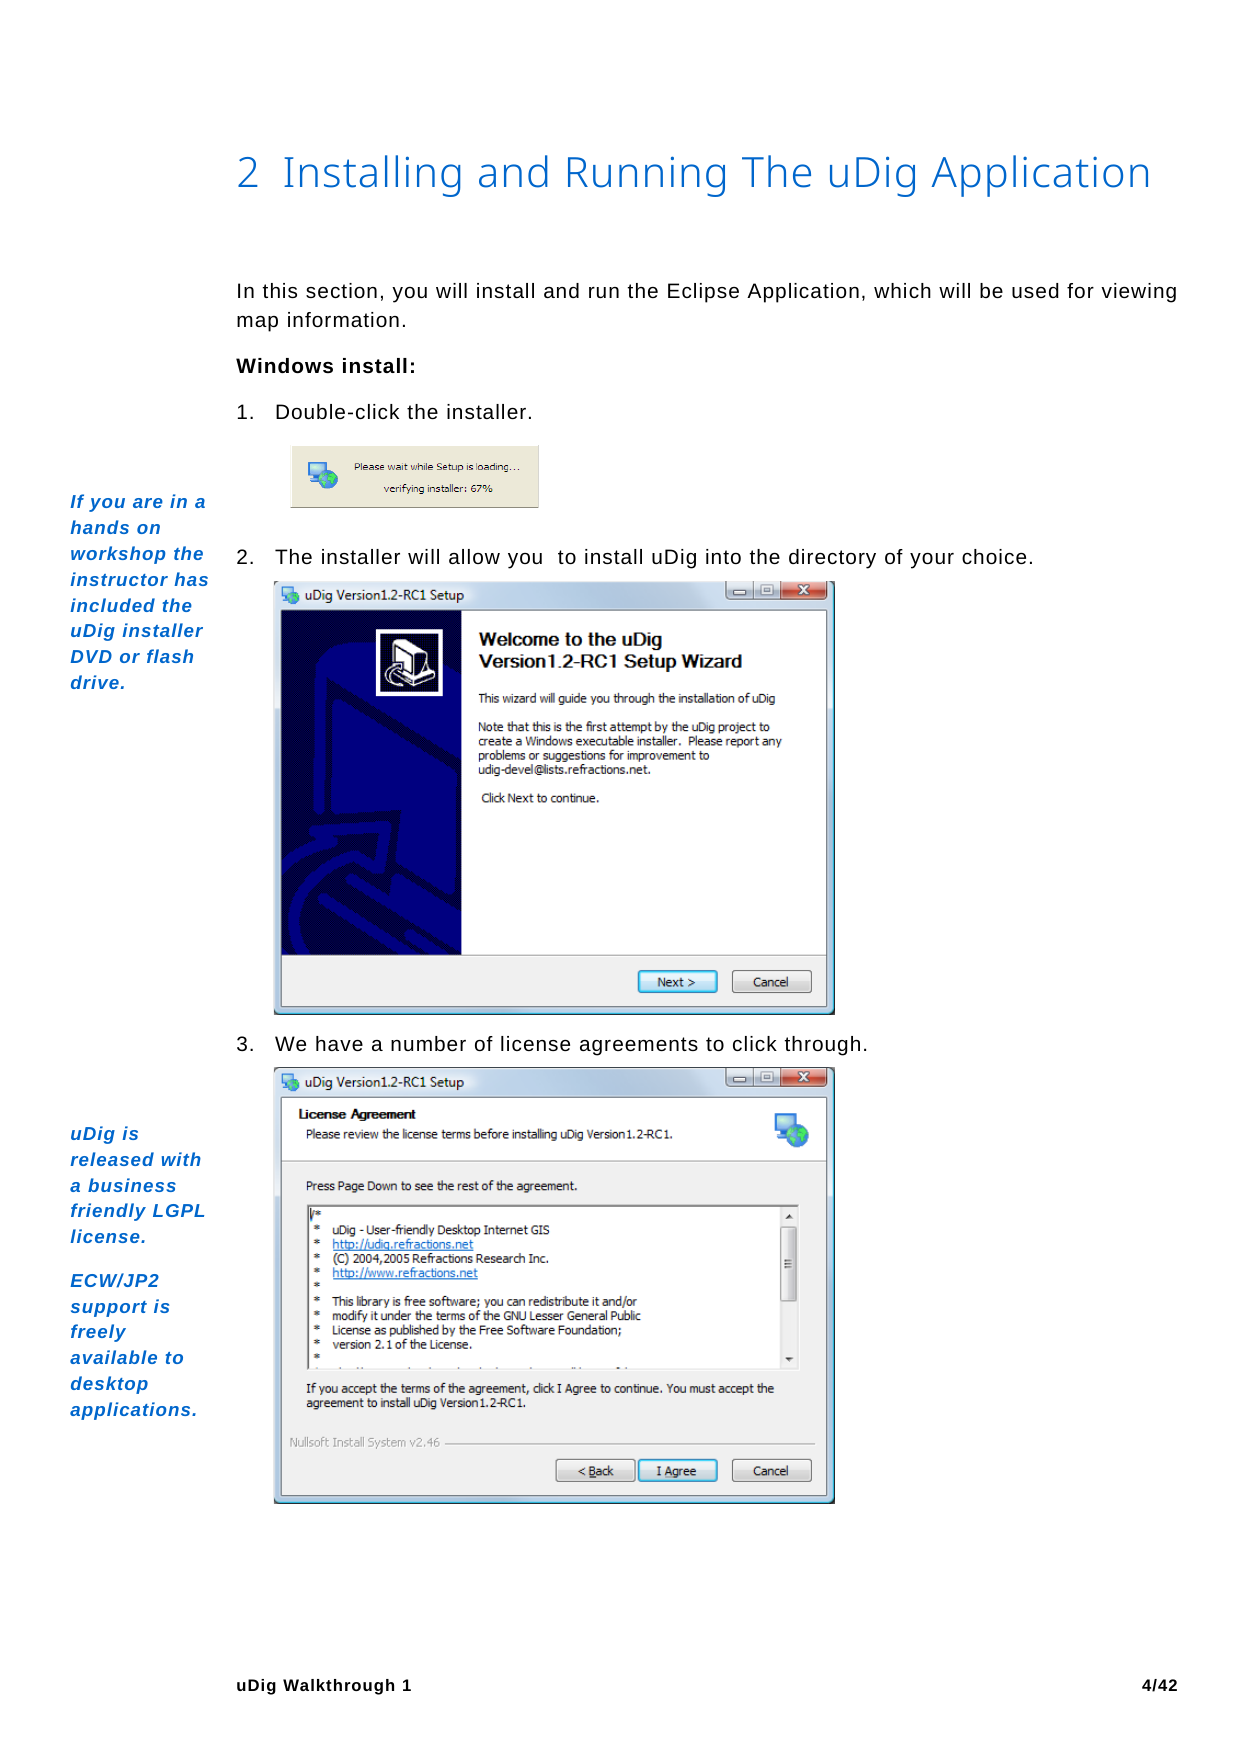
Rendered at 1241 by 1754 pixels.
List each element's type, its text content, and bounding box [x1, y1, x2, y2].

picture [273, 581, 835, 1015]
subtitle Installing and Running The uDig Application [236, 143, 1181, 200]
list Double-click the installer. [236, 400, 1181, 430]
text In this section, you will install and run the Eclipse Application, which will be used for viewing map information. [236, 279, 1181, 332]
picture [273, 1067, 835, 1504]
list The installer will allow you to install uDig into the directory of your choice. [236, 545, 1181, 575]
list ECW/JP2 support is freely available to desktop applications. [70, 1269, 220, 1420]
list uDig is released with a business friendly LGPL license. [70, 1123, 220, 1248]
list We have a number of license agreements to click through. [236, 1032, 1181, 1061]
text Windows install: [236, 354, 1181, 378]
list If you are in a hands on workshop the instructor has included the uDig installer DVD or flash drive. [70, 491, 220, 693]
picture [290, 445, 539, 508]
